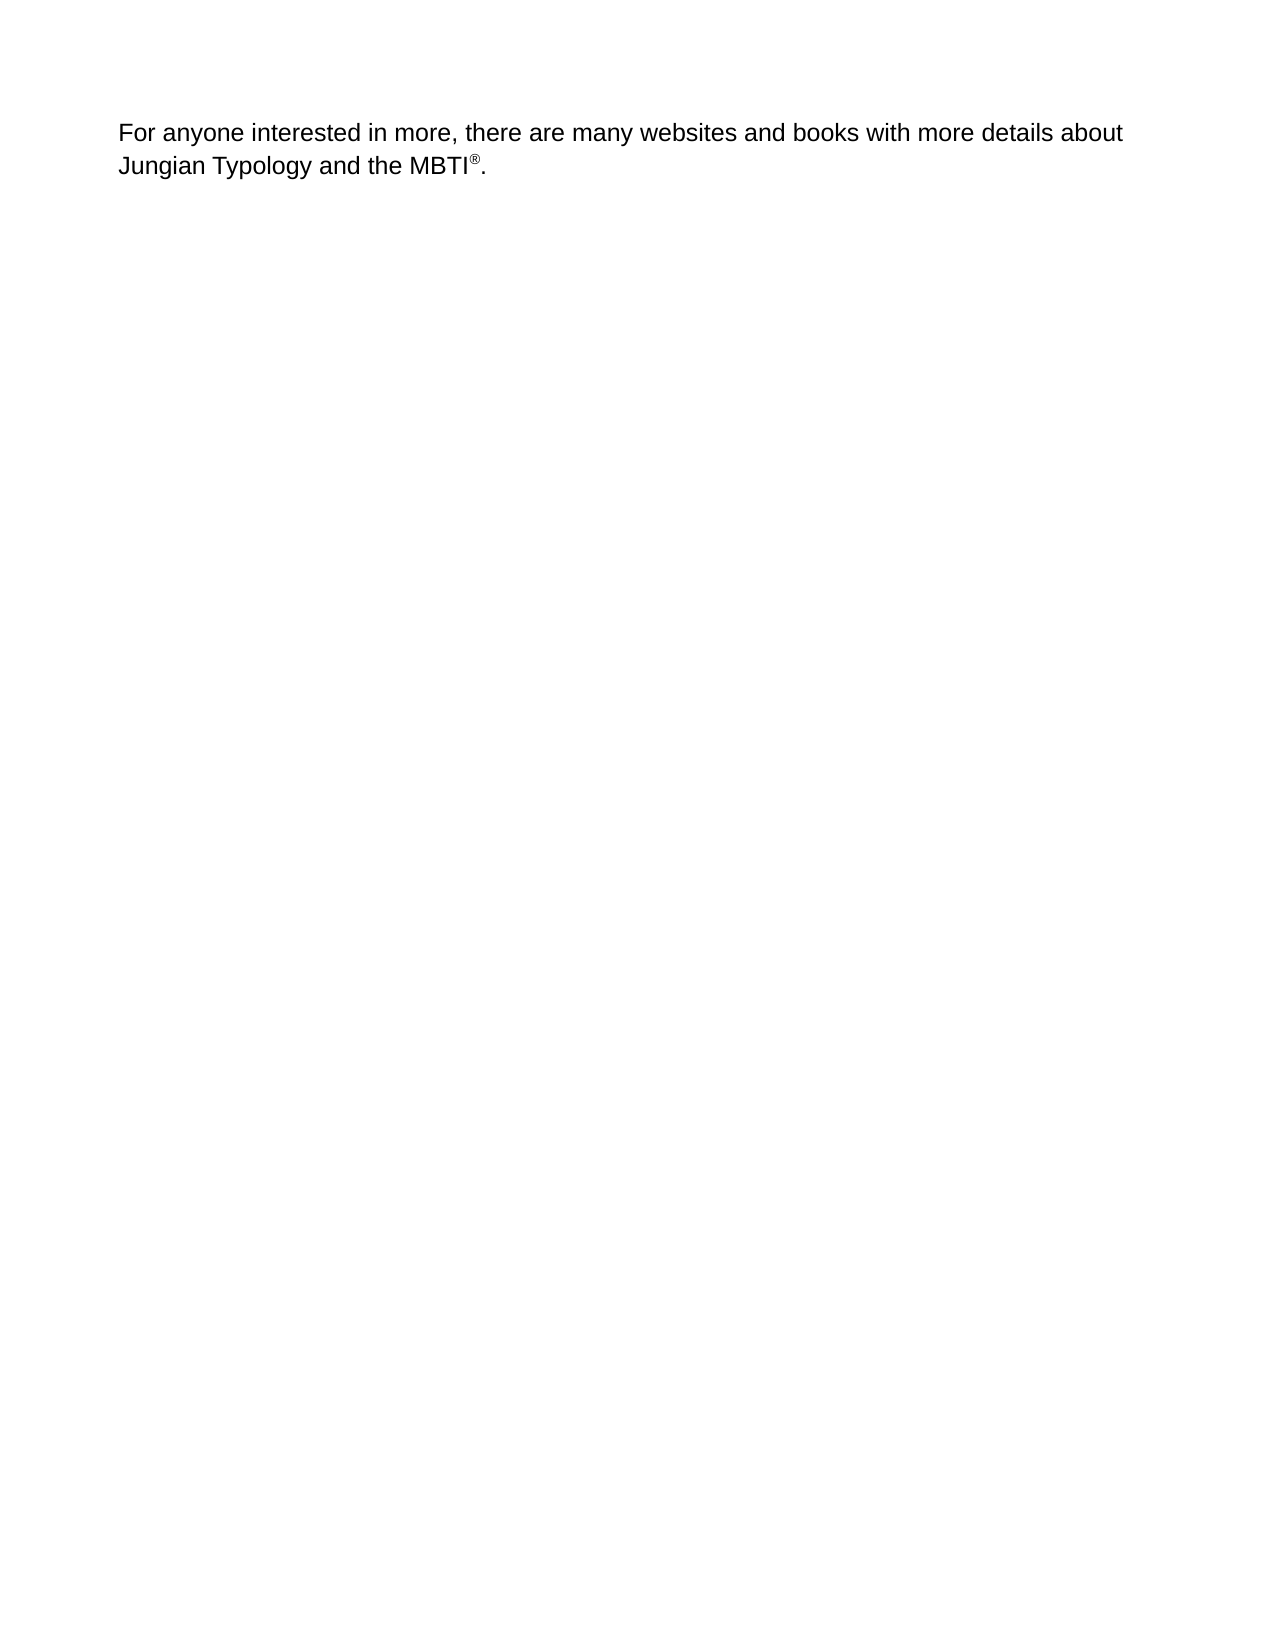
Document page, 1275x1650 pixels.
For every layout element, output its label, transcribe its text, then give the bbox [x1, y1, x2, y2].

text For anyone interested in more, there are many websites and books with more details about Jungian Typology and the MBTI®. [118, 118, 1157, 180]
